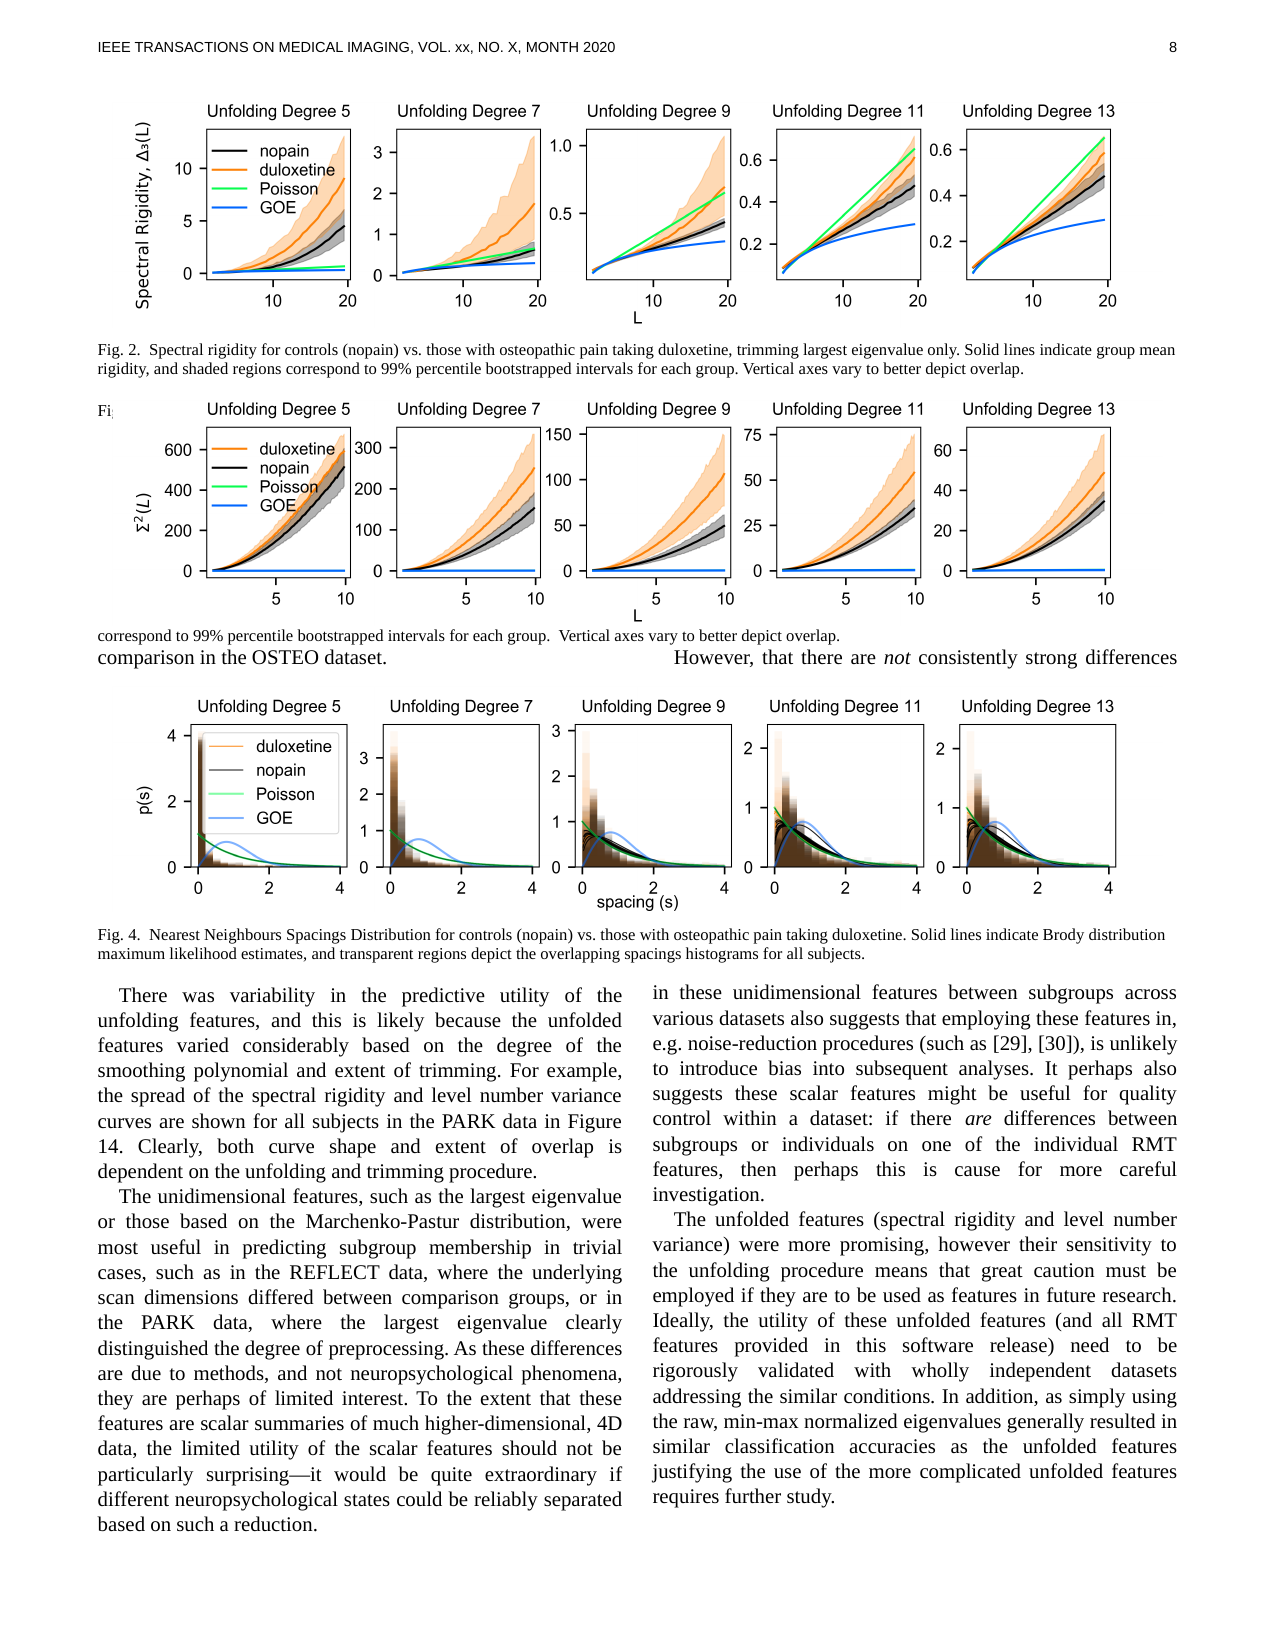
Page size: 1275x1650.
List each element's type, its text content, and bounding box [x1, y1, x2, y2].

text Fig. 4. Nearest Neighbours Spacings Distribution for controls (nopain) vs. those with osteopathic pain taking duloxetine. Solid lines indicate Brody distribution maximum likelihood estimates, and transparent regions depict the overlapping spacings histograms for all subjects. [97, 692, 1178, 963]
text The unfolded features (spectral rigidity and level number variance) were more promising, however their sensitivity to the unfolding procedure means that great caution must be employed if they are to be used as features in future research. Ideally, the utility of these unfolded features (and all RMT features provided in this software release) need to be rigorously validated with wholly independent datasets addressing the similar conditions. In addition, as simply using the raw, min-max normalized eigenvalues generally resulted in similar classification accuracies as the unfolded features justifying the use of the more complicated unfolded features requires further study. [652, 1207, 1178, 1508]
text Fig. 2. Spectral rigidity for controls (nopain) vs. those with osteopathic pain taking duloxetine, trimming largest eigenvalue only. Solid lines indicate group mean rigidity, and shaded regions correspond to 99% percentile bootstrapped intervals for each group. Vertical axes vary to better depict overlap. [97, 115, 1178, 378]
text in these unidimensional features between subgroups across various datasets also suggests that employing these features in, e.g. noise-reduction procedures (such as [29], [30]), is unlikely to introduce bias into subsequent analyses. It perhaps also suggests these scalar features might be useful for quality control within a dataset: if there are differences between subgroups or individuals on one of the individual RMT features, then perhaps this is cause for more careful investigation. [652, 980, 1178, 1206]
text Fig. 3. Level variance for controls (nopain) vs. those with osteopathic pain taking duloxetine. Solid lines indicate group mean rigidity, and shaded regions correspond to 99% percentile bootstrapped intervals for each group. Vertical axes vary to better depict overlap. [97, 401, 1178, 645]
picture [112, 400, 1163, 626]
text comparison in the OSTEO dataset. [97, 645, 623, 669]
picture [112, 686, 1163, 912]
picture [112, 102, 1163, 328]
text There was variability in the predictive utility of the unfolding features, and this is likely because the unfolded features varied considerably based on the degree of the smoothing polynomial and extent of trimming. For example, the spread of the spectral rigidity and level number variance curves are shown for all subjects in the PARK data in Figure 14. Clearly, both curve shape and extent of overlap is dependent on the unfolding and trimming procedure. [97, 980, 623, 1183]
text However, that there are not consistently strong differences [652, 645, 1178, 679]
text The unidimensional features, such as the largest eigenvalue or those based on the Marchenko-Pastur distribution, were most useful in predicting subgroup membership in trivial cases, such as in the REFLECT data, where the underlying scan dimensions differed between comparison groups, or in the PARK data, where the largest eigenvalue clearly distinguished the degree of preprocessing. As these differences are due to methods, and not neuropsychological phenomena, they are perhaps of limited interest. To the extent that these features are scalar summaries of much higher-dimensional, 4D data, the limited utility of the scalar features should not be particularly surprising—it would be quite extraordinary if different neuropsychological states could be reliably separated based on such a reduction. [97, 1184, 623, 1536]
